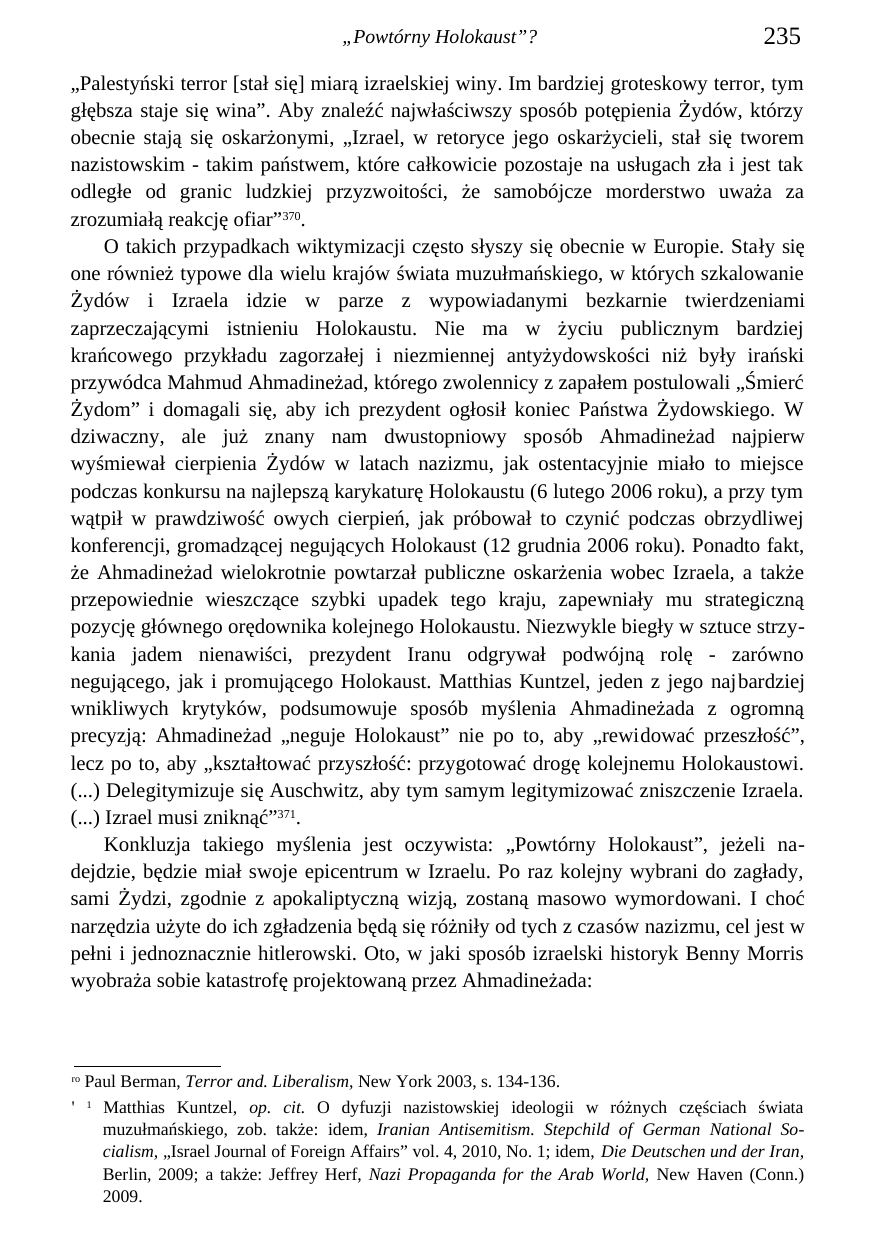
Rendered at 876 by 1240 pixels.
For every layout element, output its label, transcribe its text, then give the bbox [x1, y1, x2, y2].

text ro Paul Berman, Terror and. Liberalism, New York 2003, s. 134-136. [71, 1071, 804, 1092]
text 235 [760, 21, 803, 50]
text „Palestyński terror [stał się] miarą izraelskiej winy. Im bardziej groteskowy terror, tym głębsza staje się wina”. Aby znaleźć najwłaściwszy sposób potępienia Żydów, którzy obecnie stają się oskarżonymi, „Izrael, w retoryce jego oskarżycieli, stał się tworem nazistowskim - takim państwem, które całkowicie pozostaje na usługach zła i jest tak odległe od granic ludzkiej przyzwoitości, że samobójcze morderstwo uważa za zrozumiałą reakcję ofiar”370. [70, 71, 805, 231]
text ' 1 Matthias Kuntzel, op. cit. O dyfuzji nazistowskiej ideologii w różnych częściach świata muzułmańskiego, zob. także: idem, Iranian Antisemitism. Stepchild of German National So­cialism, „Israel Journal of Foreign Affairs” vol. 4, 2010, No. 1; idem, Die Deutschen und der Iran, Berlin, 2009; a także: Jeffrey Herf, Nazi Propaganda for the Arab World, New Haven (Conn.) 2009. [71, 1097, 804, 1206]
text „Powtórny Holokaust”? [342, 25, 539, 48]
text O takich przypadkach wiktymizacji często słyszy się obecnie w Europie. Sta­ły się one również typowe dla wielu krajów świata muzułmańskiego, w których szkalowanie Żydów i Izraela idzie w parze z wypowiadanymi bezkarnie twier­dzeniami zaprzeczającymi istnieniu Holokaustu. Nie ma w życiu publicznym bardziej krańcowego przykładu zagorzałej i niezmiennej antyżydowskości niż były irański przywódca Mahmud Ahmadineżad, którego zwolennicy z zapałem postulowali „Śmierć Żydom” i domagali się, aby ich prezydent ogłosił koniec Państwa Żydowskiego. W dziwaczny, ale już znany nam dwustopniowy spo­sób Ahmadineżad najpierw wyśmiewał cierpienia Żydów w latach nazizmu, jak ostentacyjnie miało to miejsce podczas konkursu na najlepszą karykaturę Holokaustu (6 lutego 2006 roku), a przy tym wątpił w prawdziwość owych cierpień, jak próbował to czynić podczas obrzydliwej konferencji, gromadzącej negujących Holokaust (12 grudnia 2006 roku). Ponadto fakt, że Ahmadineżad wielokrotnie powtarzał publiczne oskarżenia wobec Izraela, a także przepowied­nie wieszczące szybki upadek tego kraju, zapewniały mu strategiczną pozycję głównego orędownika kolejnego Holokaustu. Niezwykle biegły w sztuce strzy­kania jadem nienawiści, prezydent Iranu odgrywał podwójną rolę - zarówno negującego, jak i promującego Holokaust. Matthias Kuntzel, jeden z jego naj­bardziej wnikliwych krytyków, podsumowuje sposób myślenia Ahmadineżada z ogromną precyzją: Ahmadineżad „neguje Holokaust” nie po to, aby „rewi­dować przeszłość”, lecz po to, aby „kształtować przyszłość: przygotować drogę kolejnemu Holokaustowi. (...) Delegitymizuje się Auschwitz, aby tym samym legitymizować zniszczenie Izraela. (...) Izrael musi zniknąć”371. [70, 234, 805, 829]
text Konkluzja takiego myślenia jest oczywista: „Powtórny Holokaust”, jeżeli na­dejdzie, będzie miał swoje epicentrum w Izraelu. Po raz kolejny wybrani do zagłady, sami Żydzi, zgodnie z apokaliptyczną wizją, zostaną masowo wymor­dowani. I choć narzędzia użyte do ich zgładzenia będą się różniły od tych z cza­sów nazizmu, cel jest w pełni i jednoznacznie hitlerowski. Oto, w jaki sposób izraelski historyk Benny Morris wyobraża sobie katastrofę projektowaną przez Ahmadineżada: [70, 832, 805, 992]
